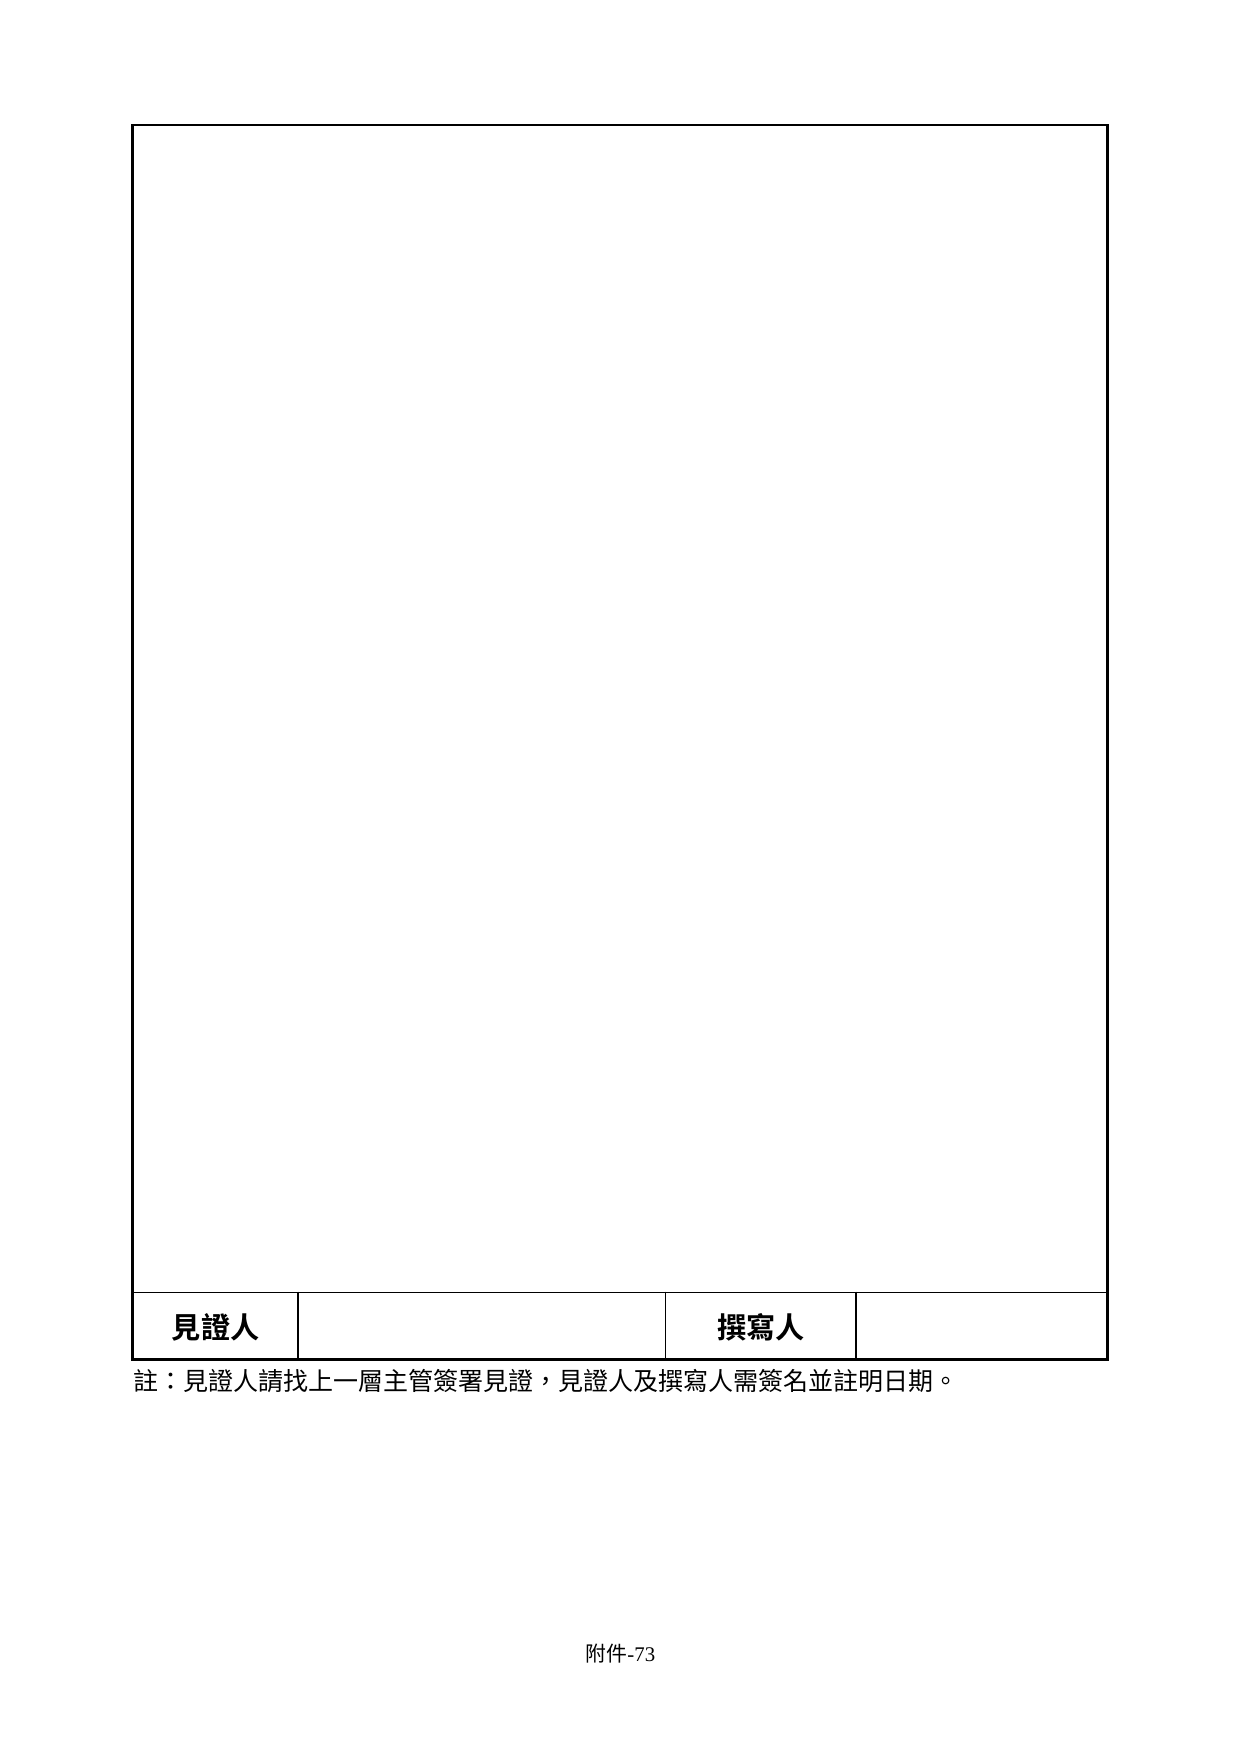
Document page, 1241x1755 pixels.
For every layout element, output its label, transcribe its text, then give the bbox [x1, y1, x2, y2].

table_cell [134, 126, 1106, 1292]
table_cell 見證人 [134, 1293, 297, 1358]
table_cell 撰寫人 [666, 1293, 855, 1358]
table_cell [299, 1293, 665, 1358]
text 註：見證人請找上一層主管簽署見證，見證人及撰寫人需簽名並註明日期。 [133, 1361, 1107, 1397]
table_cell [857, 1293, 1106, 1358]
